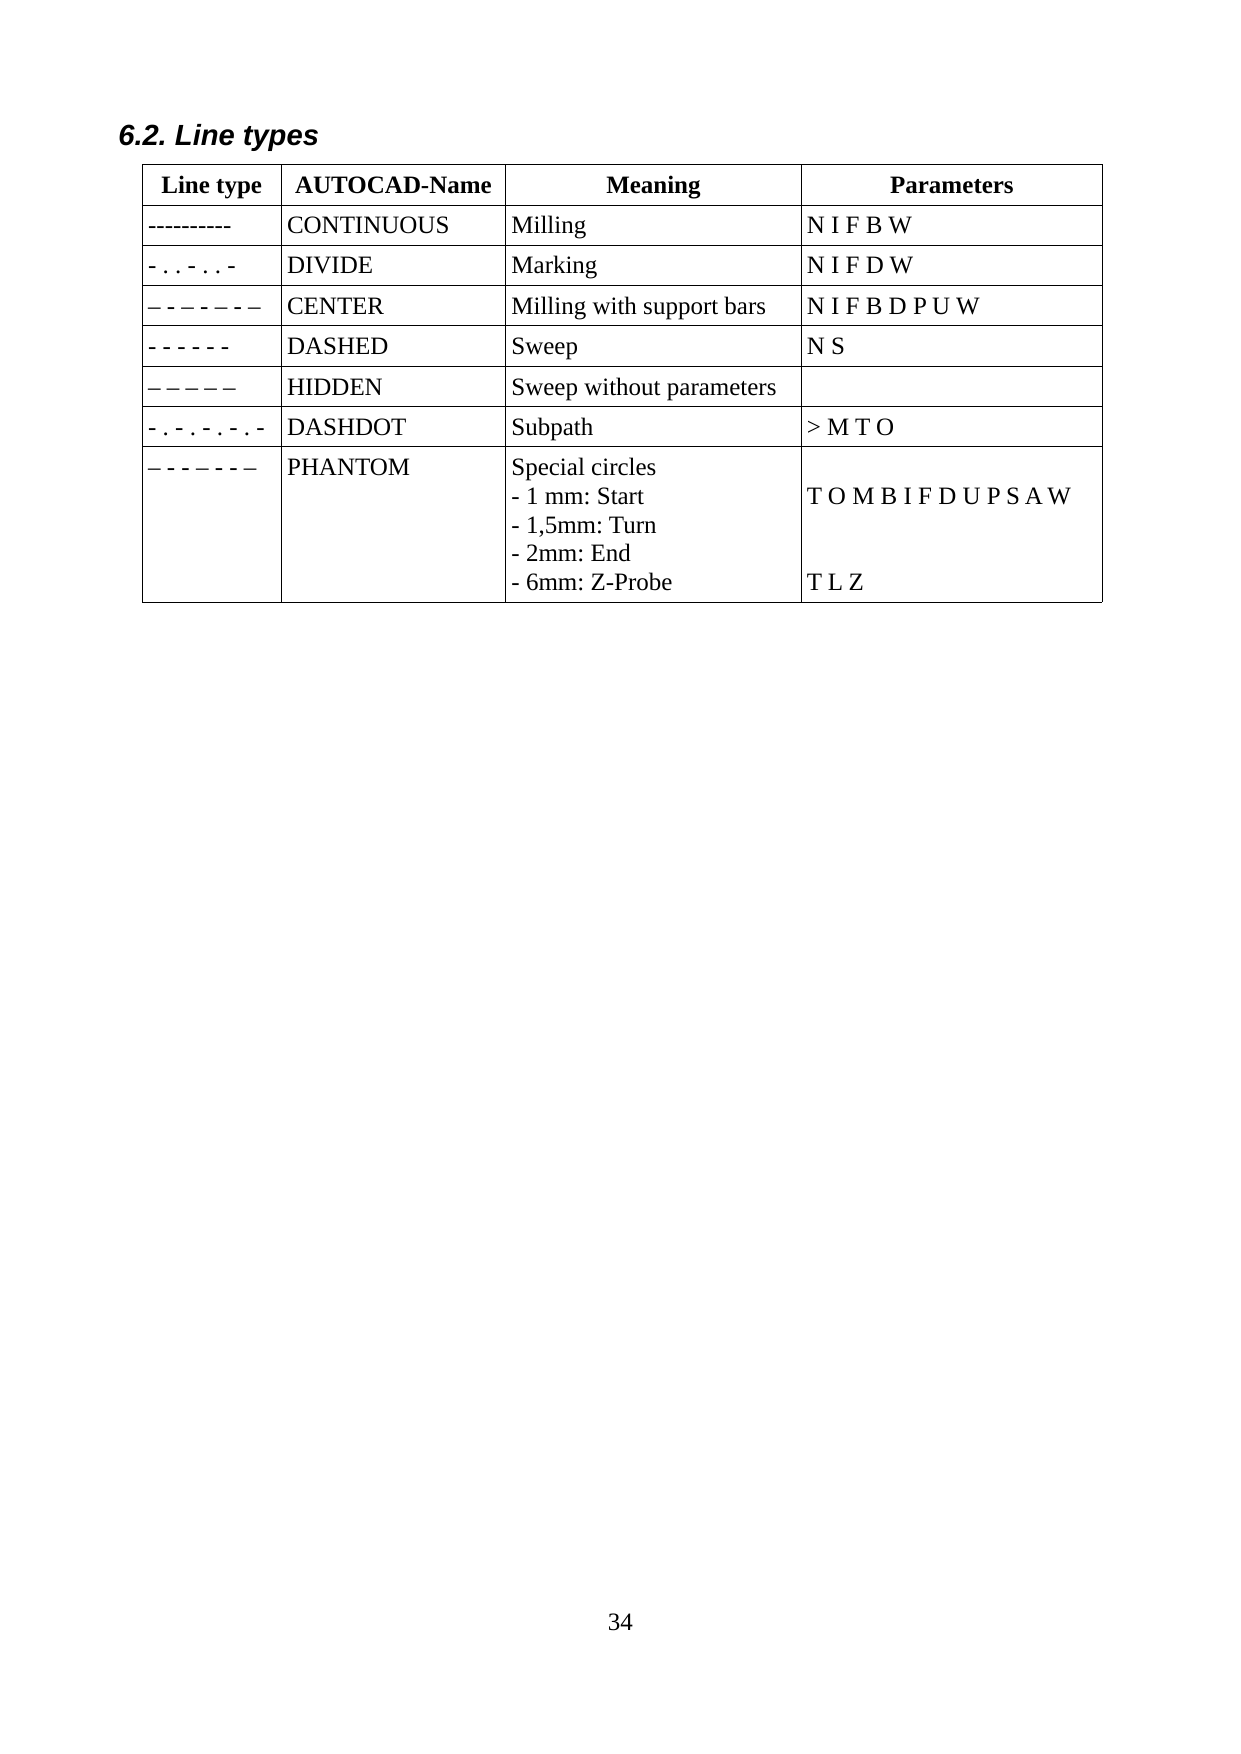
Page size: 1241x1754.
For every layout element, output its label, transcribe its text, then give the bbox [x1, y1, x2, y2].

table_cell - - - - - - [143, 326, 281, 366]
table_cell N I F B D P U W [802, 286, 1102, 325]
table_cell Special circles - 1 mm: Start - 1,5mm: Turn - 2mm: End - 6mm: Z-Probe [506, 447, 801, 602]
table_cell PHANTOM [282, 447, 505, 602]
table_cell – - – - – - – [143, 286, 281, 325]
table_cell Subpath [506, 407, 801, 446]
table_cell Marking [506, 246, 801, 285]
table_cell DIVIDE [282, 246, 505, 285]
table_cell ---------- [143, 206, 281, 245]
table_cell N I F B W [802, 206, 1102, 245]
table_cell > M T O [802, 407, 1102, 446]
table_cell Sweep [506, 326, 801, 366]
table_cell N I F D W [802, 246, 1102, 285]
table_cell N S [802, 326, 1102, 366]
table_cell T O M B I F D U P S A W T L Z [802, 447, 1102, 602]
table_header Meaning [506, 165, 801, 204]
table_cell HIDDEN [282, 367, 505, 406]
table_header AUTOCAD-Name [282, 165, 505, 204]
table_header Parameters [802, 165, 1102, 204]
table_cell CONTINUOUS [282, 206, 505, 245]
table_cell - . - . - . - . - [143, 407, 281, 446]
subtitle 6.2. Line types [118, 118, 1122, 152]
table_cell - . . - . . - [143, 246, 281, 285]
table_cell CENTER [282, 286, 505, 325]
table_cell Milling [506, 206, 801, 245]
table_cell DASHDOT [282, 407, 505, 446]
table_cell DASHED [282, 326, 505, 366]
table_header Line type [143, 165, 281, 204]
table_cell [802, 367, 1102, 406]
table_cell Sweep without parameters [506, 367, 801, 406]
table_cell – - - – - - – [143, 447, 281, 602]
table_cell Milling with support bars [506, 286, 801, 325]
table_cell – – – – – [143, 367, 281, 406]
